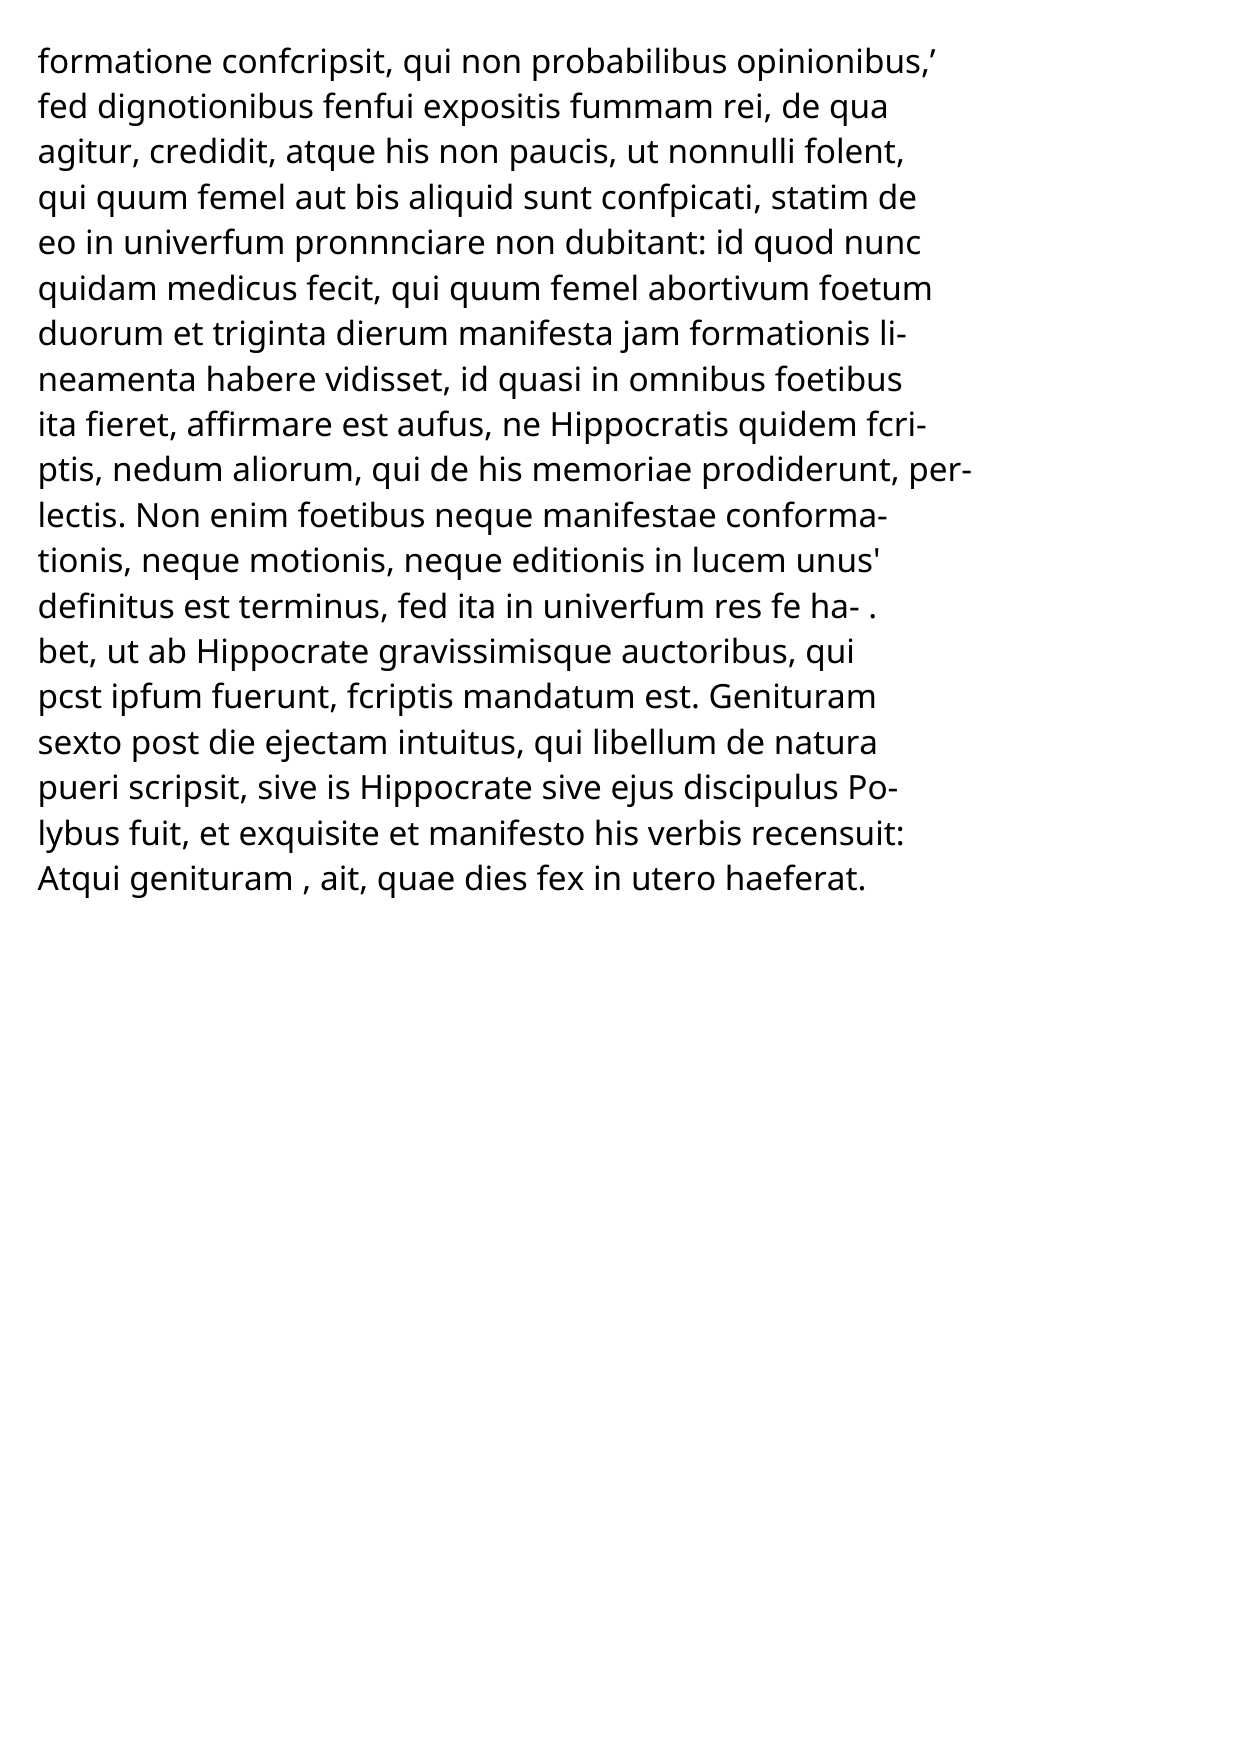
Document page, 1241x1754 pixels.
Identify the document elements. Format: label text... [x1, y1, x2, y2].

text formatione confcripsit, qui non probabilibus opinionibus,’ fed dignotionibus fenfui expositis fummam rei, de qua agitur, credidit, atque his non paucis, ut nonnulli folent, qui quum femel aut bis aliquid sunt confpicati, statim de eo in univerfum pronnnciare non dubitant: id quod nunc quidam medicus fecit, qui quum femel abortivum foetum duorum et triginta dierum manifesta jam formationis li- neamenta habere vidisset, id quasi in omnibus foetibus ita fieret, affirmare est aufus, ne Hippocratis quidem fcri- ptis, nedum aliorum, qui de his memoriae prodiderunt, per- lectis. Non enim foetibus neque manifestae conforma- tionis, neque motionis, neque editionis in lucem unus' definitus est terminus, fed ita in univerfum res fe ha- . bet, ut ab Hippocrate gravissimisque auctoribus, qui pcst ipfum fuerunt, fcriptis mandatum est. Genituram sexto post die ejectam intuitus, qui libellum de natura pueri scripsit, sive is Hippocrate sive ejus discipulus Po- lybus fuit, et exquisite et manifesto his verbis recensuit: Atqui genituram , ait, quae dies fex in utero haeferat. [37, 37, 1203, 900]
